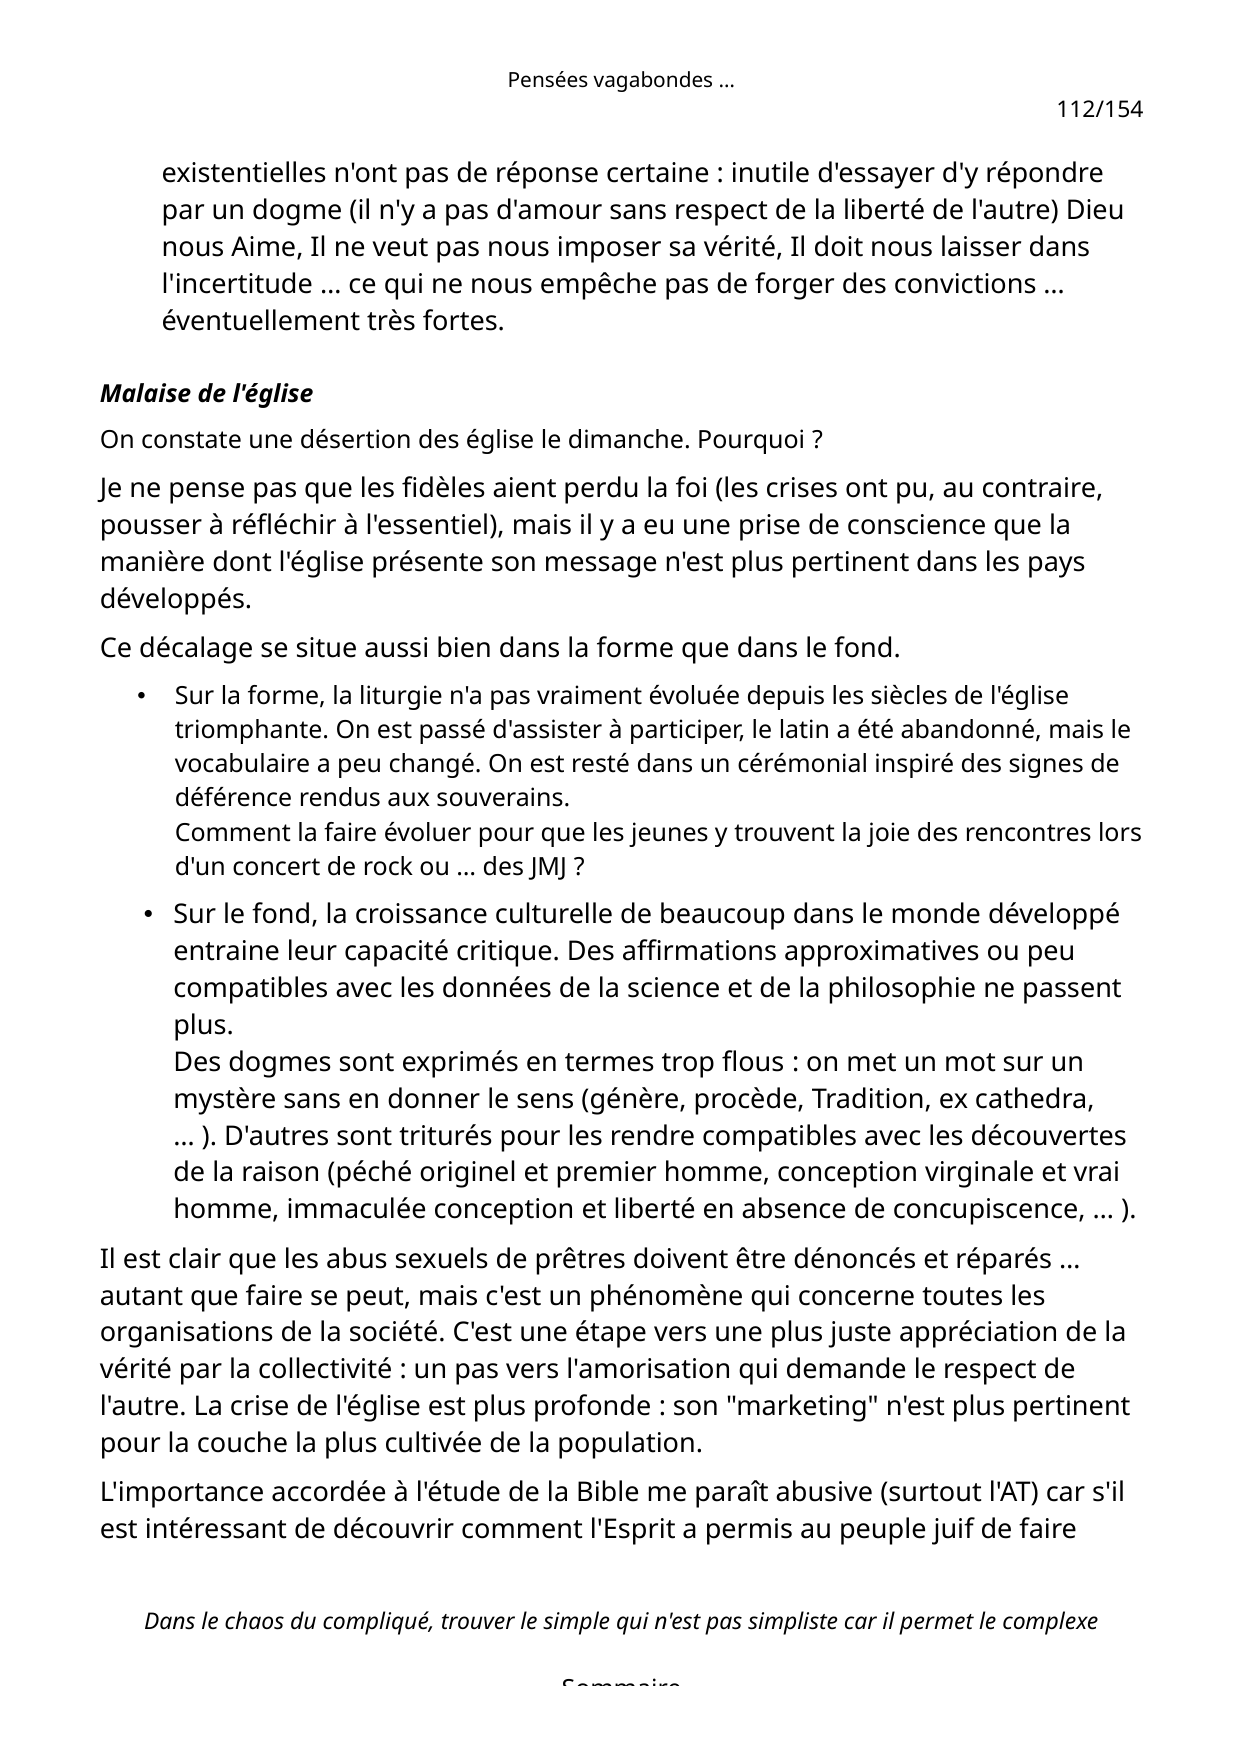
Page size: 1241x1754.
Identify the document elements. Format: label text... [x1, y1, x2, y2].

text Je ne pense pas que les fidèles aient perdu la foi (les crises ont pu, au contraire, pousser à réfléchir à l'essentiel), mais il y a eu une prise de conscience que la manière dont l'église présente son message n'est plus pertinent dans les pays développés. [99, 468, 1143, 616]
text On constate une désertion des église le dimanche. Pourquoi ? [99, 422, 1143, 456]
text existentielles n'ont pas de réponse certaine : inutile d'essayer d'y répondre par un dogme (il n'y a pas d'amour sans respect de la liberté de l'autre) Dieu nous Aime, Il ne veut pas nous imposer sa vérité, Il doit nous laisser dans l'incertitude … ce qui ne nous empêche pas de forger des convictions … éventuellement très fortes. [161, 154, 1143, 338]
text L'importance accordée à l'étude de la Bible me paraît abusive (surtout l'AT) car s'il est intéressant de découvrir comment l'Esprit a permis au peuple juif de faire [99, 1473, 1143, 1547]
list Sur la forme, la liturgie n'a pas vraiment évoluée depuis les siècles de l'église triomphante. On est passé d'assister à participer, le latin a été abandonné, mais le vocabulaire a peu changé. On est resté dans un cérémonial inspiré des signes de déférence rendus aux souverains. Comment la faire évoluer pour que les jeunes y trouvent la joie des rencontres lors d'un concert de rock ou … des JMJ ? [137, 678, 1143, 882]
list Sur le fond, la croissance culturelle de beaucoup dans le monde développé entraine leur capacité critique. Des affirmations approximatives ou peu compatibles avec les données de la science et de la philosophie ne passent plus. Des dogmes sont exprimés en termes trop flous : on met un mot sur un mystère sans en donner le sens (génère, procède, Tradition, ex cathedra, … ). D'autres sont triturés pour les rendre compatibles avec les découvertes de la raison (péché originel et premier homme, conception virginale et vrai homme, immaculée conception et liberté en absence de concupiscence, … ). [144, 895, 1143, 1227]
subtitle Malaise de l'église [99, 376, 1143, 409]
text Ce décalage se situe aussi bien dans la forme que dans le fond. [99, 628, 1143, 665]
text Il est clair que les abus sexuels de prêtres doivent être dénoncés et réparés … autant que faire se peut, mais c'est un phénomène qui concerne toutes les organisations de la société. C'est une étape vers une plus juste appréciation de la vérité par la collectivité : un pas vers l'amorisation qui demande le respect de l'autre. La crise de l'église est plus profonde : son "marketing" n'est plus pertinent pour la couche la plus cultivée de la population. [99, 1239, 1143, 1460]
